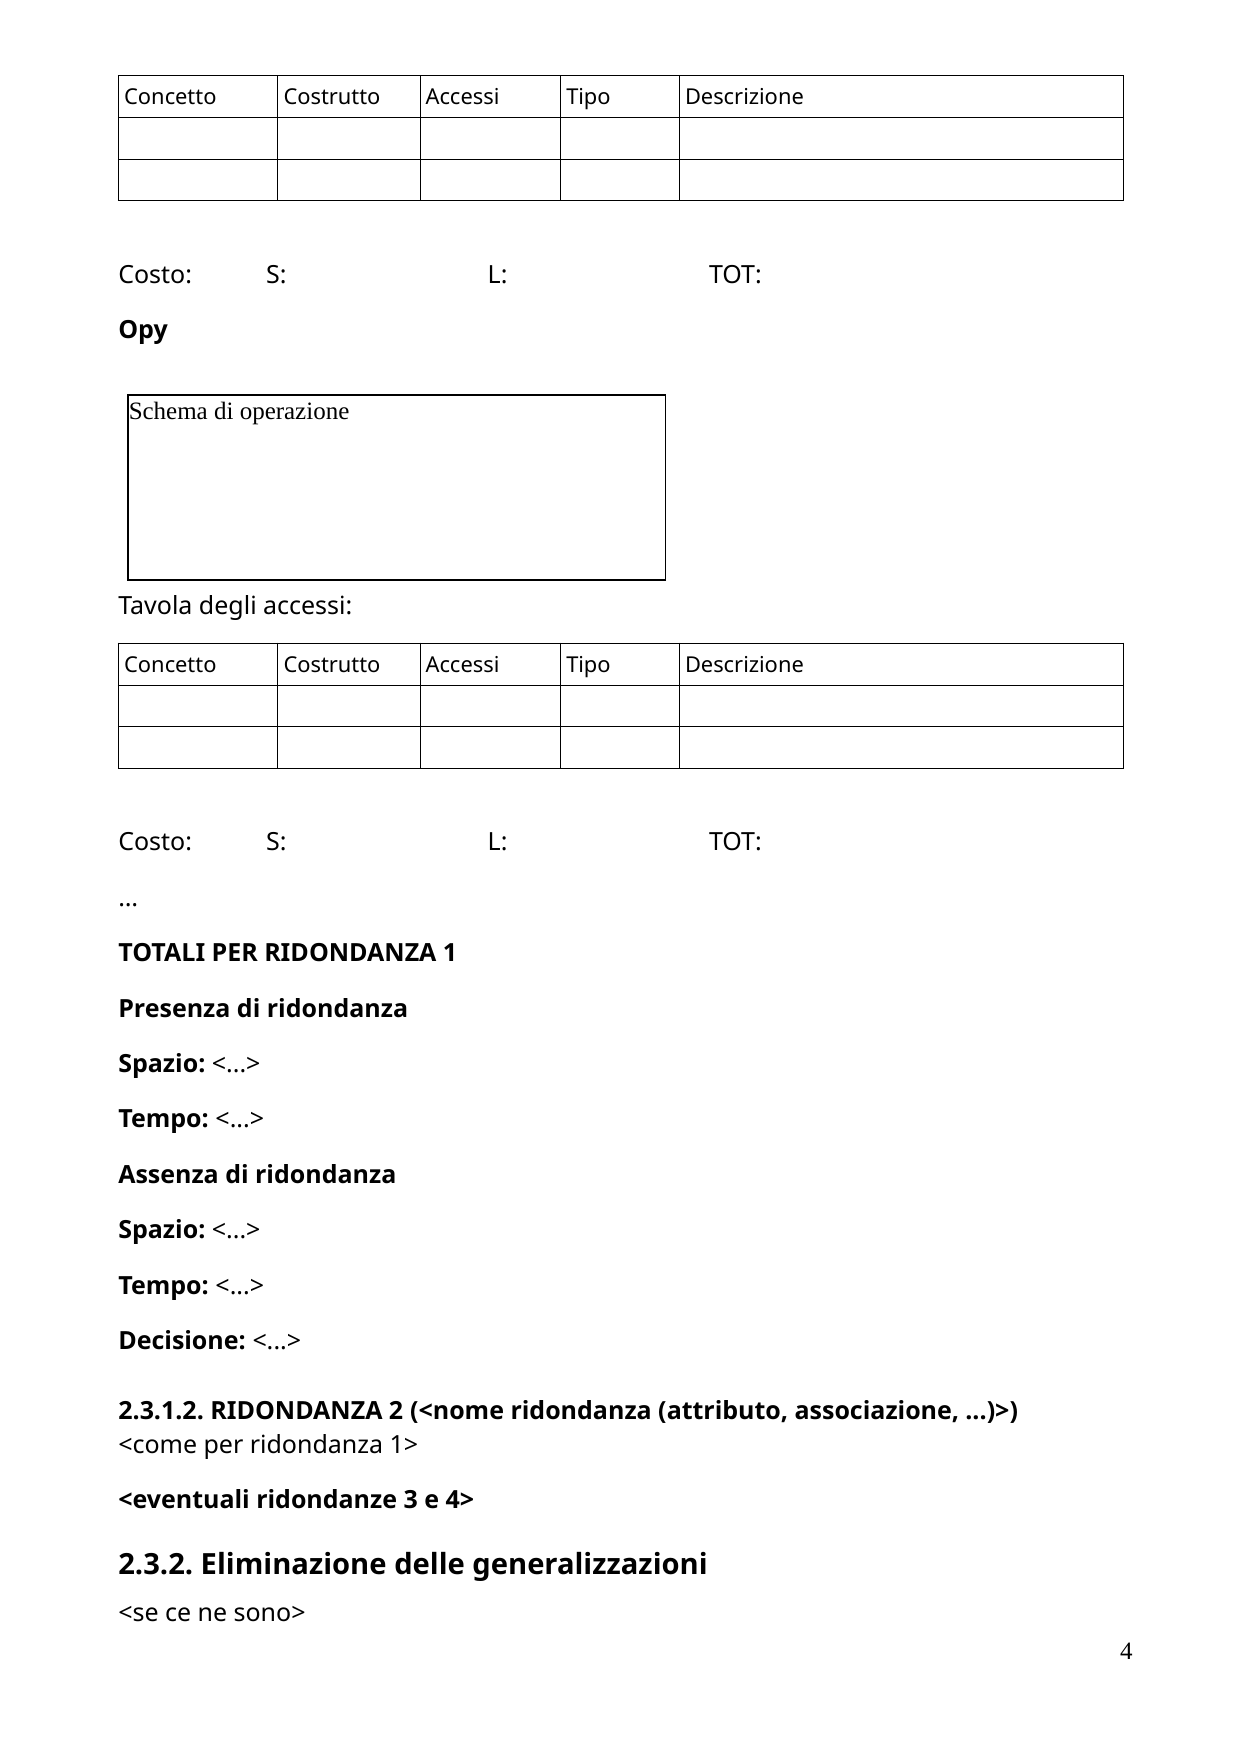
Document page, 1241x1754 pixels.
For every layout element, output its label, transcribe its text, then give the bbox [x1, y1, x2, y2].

table_header Descrizione [680, 644, 1123, 684]
table_header Concetto [119, 76, 277, 117]
table_header Concetto [119, 644, 277, 684]
table_cell [561, 160, 679, 200]
text <come per ridondanza 1> [118, 1427, 1122, 1461]
table_cell [680, 727, 1123, 768]
text Spazio: <...> [118, 1212, 1122, 1246]
table_cell [278, 160, 420, 200]
text TOTALI PER RIDONDANZA 1 [118, 935, 1122, 969]
text Tempo: <...> [118, 1267, 1122, 1301]
table_header Tipo [561, 76, 679, 117]
subtitle 2.3.2. Eliminazione delle generalizzazioni [118, 1543, 1122, 1583]
text Schema di operazione [129, 396, 665, 424]
table_cell [561, 686, 679, 726]
text Decisione: <...> [118, 1323, 1122, 1357]
table_cell [680, 160, 1123, 200]
text … [118, 879, 1122, 913]
table_cell [278, 118, 420, 158]
text Tavola degli accessi: [118, 367, 1122, 621]
text Spazio: <...> [118, 1046, 1122, 1080]
table_cell [119, 686, 277, 726]
table_header Accessi [421, 76, 560, 117]
text Presenza di ridondanza [118, 990, 1122, 1024]
table_header Accessi [421, 644, 560, 684]
table_cell [561, 118, 679, 158]
text <eventuali ridondanze 3 e 4> [118, 1482, 1122, 1516]
table_header Descrizione [680, 76, 1123, 117]
text Costo: S: L: TOT: [118, 256, 1122, 290]
table_cell [421, 727, 560, 768]
table_cell [278, 686, 420, 726]
table_header Costrutto [278, 644, 420, 684]
table_cell [561, 727, 679, 768]
table_header Tipo [561, 644, 679, 684]
table_cell [119, 160, 277, 200]
text Opy [118, 312, 1122, 346]
table_header Costrutto [278, 76, 420, 117]
text <se ce ne sono> [118, 1595, 1122, 1629]
text Costo: S: L: TOT: [118, 824, 1122, 858]
subtitle 2.3.1.2. RIDONDANZA 2 (<nome ridondanza (attributo, associazione, ...)>) [118, 1393, 1122, 1427]
table_cell [680, 686, 1123, 726]
table_cell [119, 727, 277, 768]
table_cell [421, 118, 560, 158]
text Assenza di ridondanza [118, 1156, 1122, 1191]
table_cell [119, 118, 277, 158]
text Tempo: <...> [118, 1101, 1122, 1135]
table_cell [278, 727, 420, 768]
table_cell [680, 118, 1123, 158]
table_cell [421, 160, 560, 200]
table_cell [421, 686, 560, 726]
